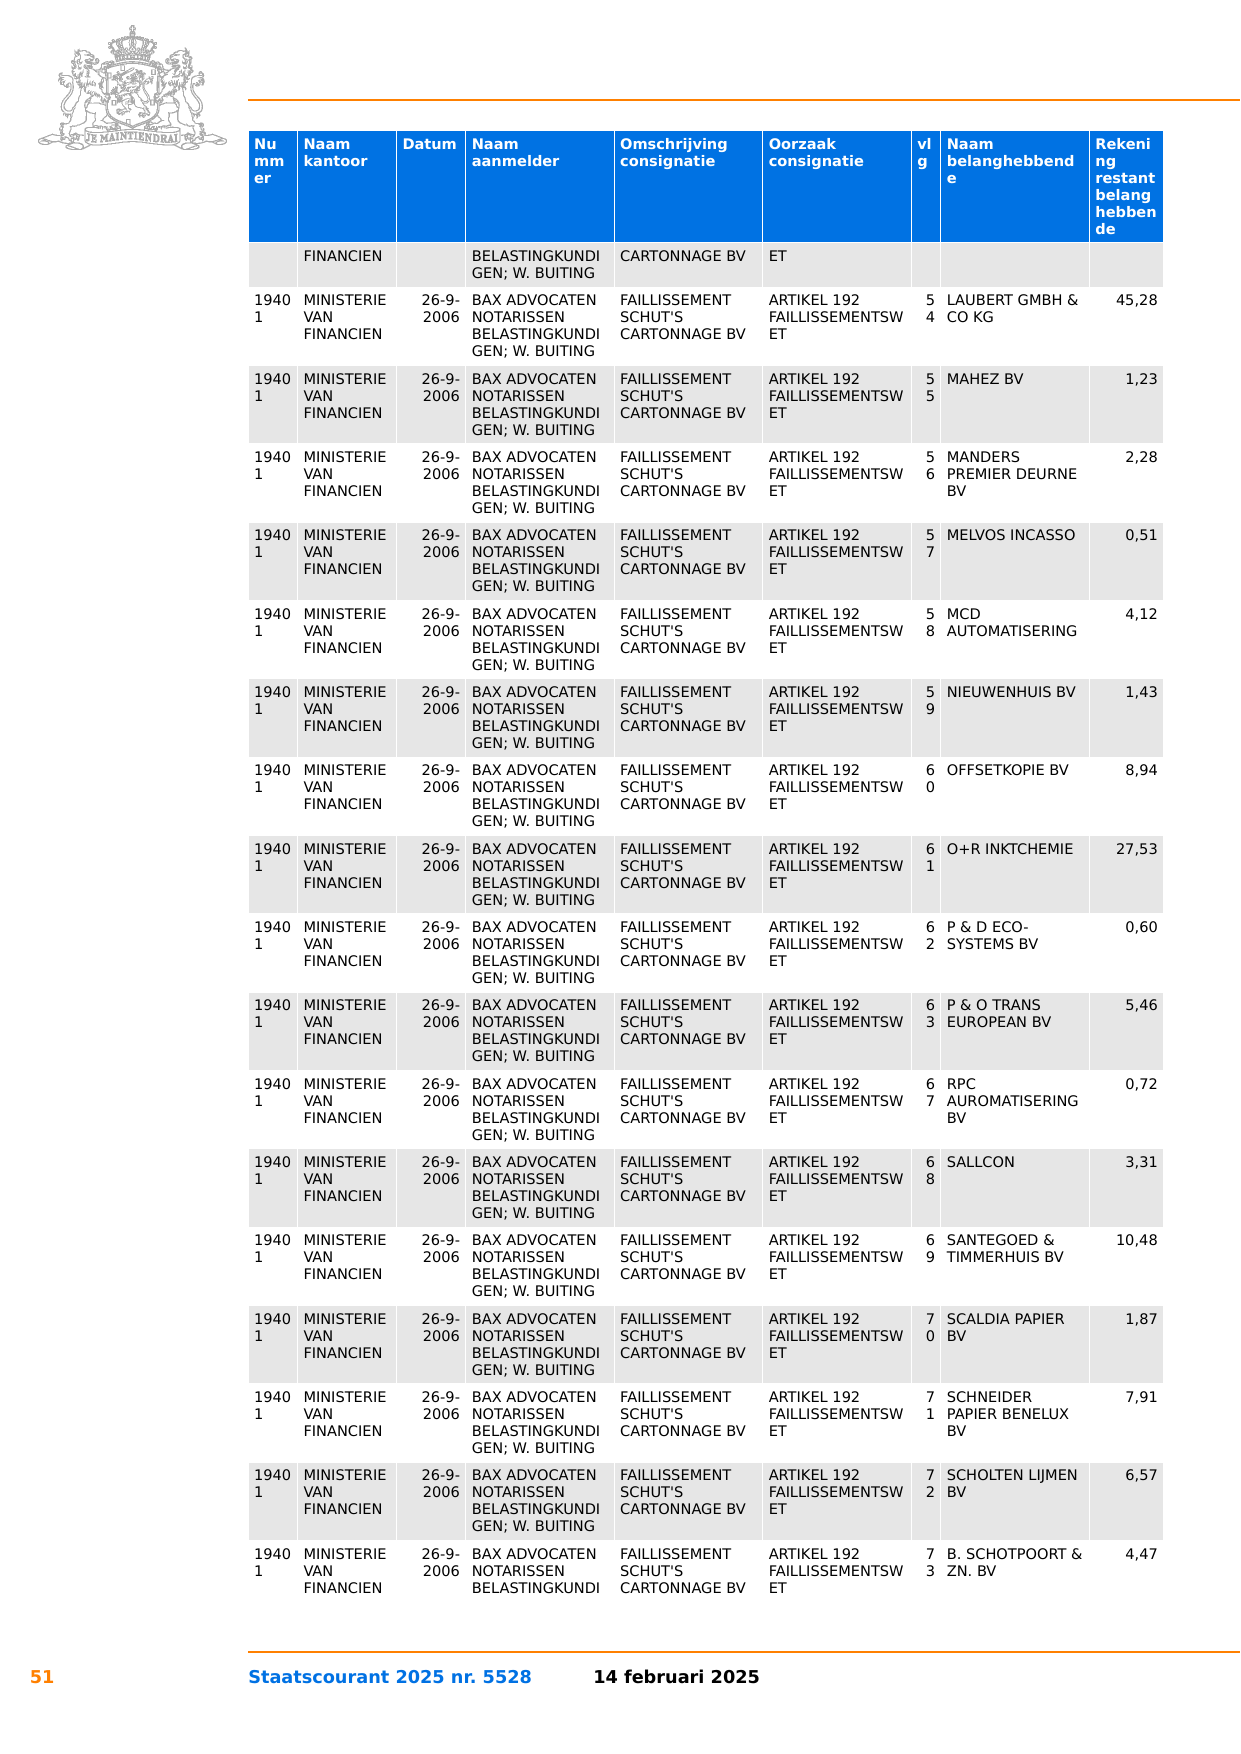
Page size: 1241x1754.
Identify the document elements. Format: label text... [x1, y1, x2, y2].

table_cell P & D ECO-SYSTEMS BV [941, 914, 1089, 992]
table_cell FAILLISSEMENT SCHUT'S CARTONNAGE BV [615, 1149, 762, 1227]
table_cell [249, 243, 297, 287]
table_cell 19401 [249, 1228, 297, 1305]
table_cell 26-9-2006 [397, 1228, 465, 1305]
table_cell 19401 [249, 1071, 297, 1148]
table_cell RPC AUROMATISERING BV [941, 1071, 1089, 1148]
table_cell 19401 [249, 679, 297, 757]
table_cell ARTIKEL 192 FAILLISSEMENTSWET [763, 1228, 911, 1305]
table_cell BELASTINGKUNDIGEN; W. BUITING [466, 243, 614, 287]
table_cell 0,60 [1090, 914, 1163, 992]
table_cell FAILLISSEMENT SCHUT'S CARTONNAGE BV [615, 1541, 762, 1601]
table_cell BAX ADVOCATEN NOTARISSEN BELASTINGKUNDIGEN; W. BUITING [466, 1071, 614, 1148]
table_cell MINISTERIE VAN FINANCIEN [298, 1463, 396, 1540]
table_cell 26-9-2006 [397, 1541, 465, 1601]
table_cell 59 [912, 679, 940, 757]
table_cell 19401 [249, 523, 297, 600]
table_cell 57 [912, 523, 940, 600]
table_cell ARTIKEL 192 FAILLISSEMENTSWET [763, 288, 911, 365]
table_cell 26-9-2006 [397, 601, 465, 678]
table_cell BAX ADVOCATEN NOTARISSEN BELASTINGKUNDIGEN; W. BUITING [466, 914, 614, 992]
table_cell 19401 [249, 1541, 297, 1601]
table_cell MINISTERIE VAN FINANCIEN [298, 993, 396, 1070]
table_cell 0,51 [1090, 523, 1163, 600]
table_cell 6,57 [1090, 1463, 1163, 1540]
table_cell FINANCIEN [298, 243, 396, 287]
table_cell FAILLISSEMENT SCHUT'S CARTONNAGE BV [615, 523, 762, 600]
table_cell MINISTERIE VAN FINANCIEN [298, 1541, 396, 1601]
table_cell 3,31 [1090, 1149, 1163, 1227]
table_cell 73 [912, 1541, 940, 1601]
table_cell 26-9-2006 [397, 1463, 465, 1540]
table_cell 26-9-2006 [397, 1071, 465, 1148]
table_cell BAX ADVOCATEN NOTARISSEN BELASTINGKUNDIGEN; W. BUITING [466, 836, 614, 913]
table_cell 26-9-2006 [397, 758, 465, 835]
table_cell ARTIKEL 192 FAILLISSEMENTSWET [763, 1071, 911, 1148]
table_cell 27,53 [1090, 836, 1163, 913]
table_cell BAX ADVOCATEN NOTARISSEN BELASTINGKUNDIGEN; W. BUITING [466, 1306, 614, 1383]
table_cell 19401 [249, 758, 297, 835]
table_header vlg [912, 131, 940, 242]
table_cell MINISTERIE VAN FINANCIEN [298, 523, 396, 600]
table_cell MINISTERIE VAN FINANCIEN [298, 914, 396, 992]
table_cell 26-9-2006 [397, 1384, 465, 1462]
table_cell 19401 [249, 601, 297, 678]
table_header Omschrijving consignatie [615, 131, 762, 242]
table_cell MELVOS INCASSO [941, 523, 1089, 600]
table_cell 26-9-2006 [397, 523, 465, 600]
table_cell FAILLISSEMENT SCHUT'S CARTONNAGE BV [615, 993, 762, 1070]
table_cell 60 [912, 758, 940, 835]
table_cell 61 [912, 836, 940, 913]
table_cell 26-9-2006 [397, 444, 465, 522]
table_cell MANDERS PREMIER DEURNE BV [941, 444, 1089, 522]
table_cell 0,72 [1090, 1071, 1163, 1148]
picture [38, 25, 227, 150]
table_cell MINISTERIE VAN FINANCIEN [298, 601, 396, 678]
table_cell FAILLISSEMENT SCHUT'S CARTONNAGE BV [615, 914, 762, 992]
table_cell 19401 [249, 444, 297, 522]
table_cell MINISTERIE VAN FINANCIEN [298, 1384, 396, 1462]
table_cell P & O TRANS EUROPEAN BV [941, 993, 1089, 1070]
table_cell FAILLISSEMENT SCHUT'S CARTONNAGE BV [615, 601, 762, 678]
table_header Naam kantoor [298, 131, 396, 242]
table_cell ARTIKEL 192 FAILLISSEMENTSWET [763, 914, 911, 992]
table_cell BAX ADVOCATEN NOTARISSEN BELASTINGKUNDIGEN; W. BUITING [466, 679, 614, 757]
table_cell ARTIKEL 192 FAILLISSEMENTSWET [763, 1306, 911, 1383]
table_cell 62 [912, 914, 940, 992]
table_cell ARTIKEL 192 FAILLISSEMENTSWET [763, 1463, 911, 1540]
table_cell 19401 [249, 1463, 297, 1540]
table_cell [941, 243, 1089, 287]
table_cell MINISTERIE VAN FINANCIEN [298, 1149, 396, 1227]
table_cell BAX ADVOCATEN NOTARISSEN BELASTINGKUNDIGEN; W. BUITING [466, 1149, 614, 1227]
table_header Datum [397, 131, 465, 242]
table_cell MCD AUTOMATISERING [941, 601, 1089, 678]
table_cell BAX ADVOCATEN NOTARISSEN BELASTINGKUNDIGEN; W. BUITING [466, 523, 614, 600]
table_cell FAILLISSEMENT SCHUT'S CARTONNAGE BV [615, 836, 762, 913]
table_cell 19401 [249, 1149, 297, 1227]
table_cell BAX ADVOCATEN NOTARISSEN BELASTINGKUNDIGEN; W. BUITING [466, 993, 614, 1070]
table_cell 2,28 [1090, 444, 1163, 522]
table_cell 68 [912, 1149, 940, 1227]
table_cell ARTIKEL 192 FAILLISSEMENTSWET [763, 758, 911, 835]
table_cell 69 [912, 1228, 940, 1305]
table_cell [912, 243, 940, 287]
table_cell 19401 [249, 366, 297, 443]
table_cell FAILLISSEMENT SCHUT'S CARTONNAGE BV [615, 1463, 762, 1540]
table_cell 55 [912, 366, 940, 443]
table_cell 26-9-2006 [397, 836, 465, 913]
table_cell 26-9-2006 [397, 1149, 465, 1227]
table_cell ARTIKEL 192 FAILLISSEMENTSWET [763, 1541, 911, 1601]
table_cell OFFSETKOPIE BV [941, 758, 1089, 835]
table_cell FAILLISSEMENT SCHUT'S CARTONNAGE BV [615, 758, 762, 835]
table_cell BAX ADVOCATEN NOTARISSEN BELASTINGKUNDIGEN; W. BUITING [466, 1384, 614, 1462]
table_cell MINISTERIE VAN FINANCIEN [298, 679, 396, 757]
table_cell MINISTERIE VAN FINANCIEN [298, 444, 396, 522]
table_cell 63 [912, 993, 940, 1070]
table_cell FAILLISSEMENT SCHUT'S CARTONNAGE BV [615, 444, 762, 522]
table_cell MINISTERIE VAN FINANCIEN [298, 288, 396, 365]
table_cell ARTIKEL 192 FAILLISSEMENTSWET [763, 366, 911, 443]
table_cell 26-9-2006 [397, 914, 465, 992]
table_cell 45,28 [1090, 288, 1163, 365]
table_cell 56 [912, 444, 940, 522]
table_cell 10,48 [1090, 1228, 1163, 1305]
table_cell MINISTERIE VAN FINANCIEN [298, 1071, 396, 1148]
table_cell 5,46 [1090, 993, 1163, 1070]
table_cell [1090, 243, 1163, 287]
table_cell O+R INKTCHEMIE [941, 836, 1089, 913]
table_cell 1,87 [1090, 1306, 1163, 1383]
table_cell B. SCHOTPOORT & ZN. BV [941, 1541, 1089, 1601]
table_cell 8,94 [1090, 758, 1163, 835]
table_cell [397, 243, 465, 287]
table_header Oorzaak consignatie [763, 131, 911, 242]
table_cell BAX ADVOCATEN NOTARISSEN BELASTINGKUNDIGEN; W. BUITING [466, 601, 614, 678]
table_cell MINISTERIE VAN FINANCIEN [298, 836, 396, 913]
table_cell FAILLISSEMENT SCHUT'S CARTONNAGE BV [615, 366, 762, 443]
table_cell ARTIKEL 192 FAILLISSEMENTSWET [763, 523, 911, 600]
table_cell MINISTERIE VAN FINANCIEN [298, 366, 396, 443]
table_cell SCHOLTEN LIJMEN BV [941, 1463, 1089, 1540]
table_cell ARTIKEL 192 FAILLISSEMENTSWET [763, 679, 911, 757]
table_cell MINISTERIE VAN FINANCIEN [298, 758, 396, 835]
table_cell FAILLISSEMENT SCHUT'S CARTONNAGE BV [615, 679, 762, 757]
table_cell BAX ADVOCATEN NOTARISSEN BELASTINGKUNDIGEN; W. BUITING [466, 1228, 614, 1305]
table_cell MINISTERIE VAN FINANCIEN [298, 1306, 396, 1383]
table_cell ARTIKEL 192 FAILLISSEMENTSWET [763, 836, 911, 913]
table_cell CARTONNAGE BV [615, 243, 762, 287]
table_cell SANTEGOED & TIMMERHUIS BV [941, 1228, 1089, 1305]
table_cell 19401 [249, 1306, 297, 1383]
table_header Rekening restant belanghebbende [1090, 131, 1163, 242]
table_cell LAUBERT GMBH & CO KG [941, 288, 1089, 365]
table_cell ARTIKEL 192 FAILLISSEMENTSWET [763, 601, 911, 678]
table_header Naam belanghebbende [941, 131, 1089, 242]
table_cell BAX ADVOCATEN NOTARISSEN BELASTINGKUNDIGEN; W. BUITING [466, 758, 614, 835]
table_cell 26-9-2006 [397, 1306, 465, 1383]
table_cell BAX ADVOCATEN NOTARISSEN BELASTINGKUNDIGEN; W. BUITING [466, 366, 614, 443]
table_cell 19401 [249, 836, 297, 913]
table_cell BAX ADVOCATEN NOTARISSEN BELASTINGKUNDIGEN; W. BUITING [466, 288, 614, 365]
table_cell FAILLISSEMENT SCHUT'S CARTONNAGE BV [615, 288, 762, 365]
table_cell 4,47 [1090, 1541, 1163, 1601]
table_cell SCALDIA PAPIER BV [941, 1306, 1089, 1383]
table_cell 54 [912, 288, 940, 365]
table_cell BAX ADVOCATEN NOTARISSEN BELASTINGKUNDI [466, 1541, 614, 1601]
table_cell 26-9-2006 [397, 288, 465, 365]
table_cell ARTIKEL 192 FAILLISSEMENTSWET [763, 993, 911, 1070]
table_cell 7,91 [1090, 1384, 1163, 1462]
table_cell FAILLISSEMENT SCHUT'S CARTONNAGE BV [615, 1384, 762, 1462]
table_cell ET [763, 243, 911, 287]
table_cell ARTIKEL 192 FAILLISSEMENTSWET [763, 1149, 911, 1227]
table_cell BAX ADVOCATEN NOTARISSEN BELASTINGKUNDIGEN; W. BUITING [466, 444, 614, 522]
table_cell FAILLISSEMENT SCHUT'S CARTONNAGE BV [615, 1071, 762, 1148]
table_cell 71 [912, 1384, 940, 1462]
table_cell 19401 [249, 288, 297, 365]
table_cell 4,12 [1090, 601, 1163, 678]
table_cell SCHNEIDER PAPIER BENELUX BV [941, 1384, 1089, 1462]
table_cell BAX ADVOCATEN NOTARISSEN BELASTINGKUNDIGEN; W. BUITING [466, 1463, 614, 1540]
table_cell 19401 [249, 914, 297, 992]
table_cell ARTIKEL 192 FAILLISSEMENTSWET [763, 444, 911, 522]
table_cell ARTIKEL 192 FAILLISSEMENTSWET [763, 1384, 911, 1462]
table_header Nummer [249, 131, 297, 242]
table_cell 1,43 [1090, 679, 1163, 757]
table_cell NIEUWENHUIS BV [941, 679, 1089, 757]
table_cell FAILLISSEMENT SCHUT'S CARTONNAGE BV [615, 1306, 762, 1383]
table_cell 26-9-2006 [397, 366, 465, 443]
table_cell 67 [912, 1071, 940, 1148]
table_cell 72 [912, 1463, 940, 1540]
table_cell MINISTERIE VAN FINANCIEN [298, 1228, 396, 1305]
table_cell 19401 [249, 1384, 297, 1462]
table_cell FAILLISSEMENT SCHUT'S CARTONNAGE BV [615, 1228, 762, 1305]
table_cell SALLCON [941, 1149, 1089, 1227]
table_cell MAHEZ BV [941, 366, 1089, 443]
table_cell 58 [912, 601, 940, 678]
table_cell 26-9-2006 [397, 679, 465, 757]
table_cell 1,23 [1090, 366, 1163, 443]
table_cell 19401 [249, 993, 297, 1070]
table_cell 70 [912, 1306, 940, 1383]
table_header Naam aanmelder [466, 131, 614, 242]
table_cell 26-9-2006 [397, 993, 465, 1070]
